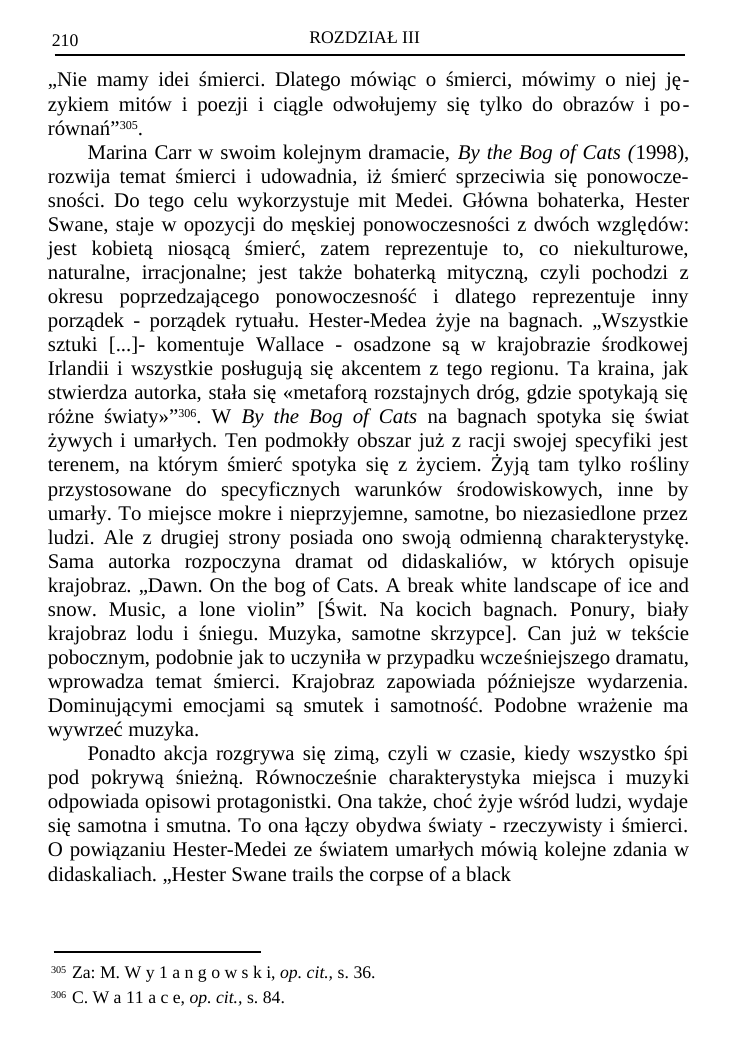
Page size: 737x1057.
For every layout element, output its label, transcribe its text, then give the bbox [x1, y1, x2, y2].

text 306 C. W a 11 a c e, op. cit., s. 84. [51, 987, 393, 1007]
text „Nie mamy idei śmierci. Dlatego mówiąc o śmierci, mówimy o niej ję­zykiem mitów i poezji i ciągle odwołujemy się tylko do obrazów i po­równań”305. [48, 67, 689, 139]
text Marina Carr w swoim kolejnym dramacie, By the Bog of Cats (1998), rozwija temat śmierci i udowadnia, iż śmierć sprzeciwia się ponowocze- sności. Do tego celu wykorzystuje mit Medei. Główna bohaterka, Hester Swane, staje w opozycji do męskiej ponowoczesności z dwóch wzglę­dów: jest kobietą niosącą śmierć, zatem reprezentuje to, co niekulturowe, naturalne, irracjonalne; jest także bohaterką mityczną, czyli pochodzi z okresu poprzedzającego ponowoczesność i dlatego reprezentuje inny porządek - porządek rytuału. Hester-Medea żyje na bagnach. „Wszystkie sztuki [...]- komentuje Wallace - osadzone są w krajobrazie środkowej Irlandii i wszystkie posługują się akcentem z tego regionu. Ta kraina, jak stwierdza autorka, stała się «metaforą rozstajnych dróg, gdzie spotykają się różne światy»”306. W By the Bog of Cats na bagnach spotyka się świat żywych i umarłych. Ten podmokły obszar już z racji swojej specyfiki jest terenem, na którym śmierć spotyka się z życiem. Żyją tam tylko ro­śliny przystosowane do specyficznych warunków środowiskowych, inne by umarły. To miejsce mokre i nieprzyjemne, samotne, bo niezasiedlone przez ludzi. Ale z drugiej strony posiada ono swoją odmienną charak­terystykę. Sama autorka rozpoczyna dramat od didaskaliów, w których opisuje krajobraz. „Dawn. On the bog of Cats. A break white land­scape of ice and snow. Music, a lone violin” [Świt. Na kocich bagnach. Ponury, biały krajobraz lodu i śniegu. Muzyka, samotne skrzypce]. Can już w tekście pobocznym, podobnie jak to uczyniła w przypadku wcze­śniejszego dramatu, wprowadza temat śmierci. Krajobraz zapowiada późniejsze wydarzenia. Dominującymi emocjami są smutek i samotność. Podobne wrażenie ma wywrzeć muzyka. [48, 139, 689, 741]
text Ponadto akcja rozgrywa się zimą, czyli w czasie, kiedy wszystko śpi pod pokrywą śnieżną. Równocześnie charakterystyka miejsca i muzy­ki odpowiada opisowi protagonistki. Ona także, choć żyje wśród ludzi, wydaje się samotna i smutna. To ona łączy obydwa światy - rzeczywisty i śmierci. O powiązaniu Hester-Medei ze światem umarłych mówią ko­lejne zdania w didaskaliach. „Hester Swane trails the corpse of a black [48, 741, 689, 886]
text 305 Za: M. W y 1 a n g o w s k i, op. cit., s. 36. [51, 962, 393, 982]
text 210 [52, 29, 86, 50]
text ROZDZIAŁ III [309, 27, 429, 47]
